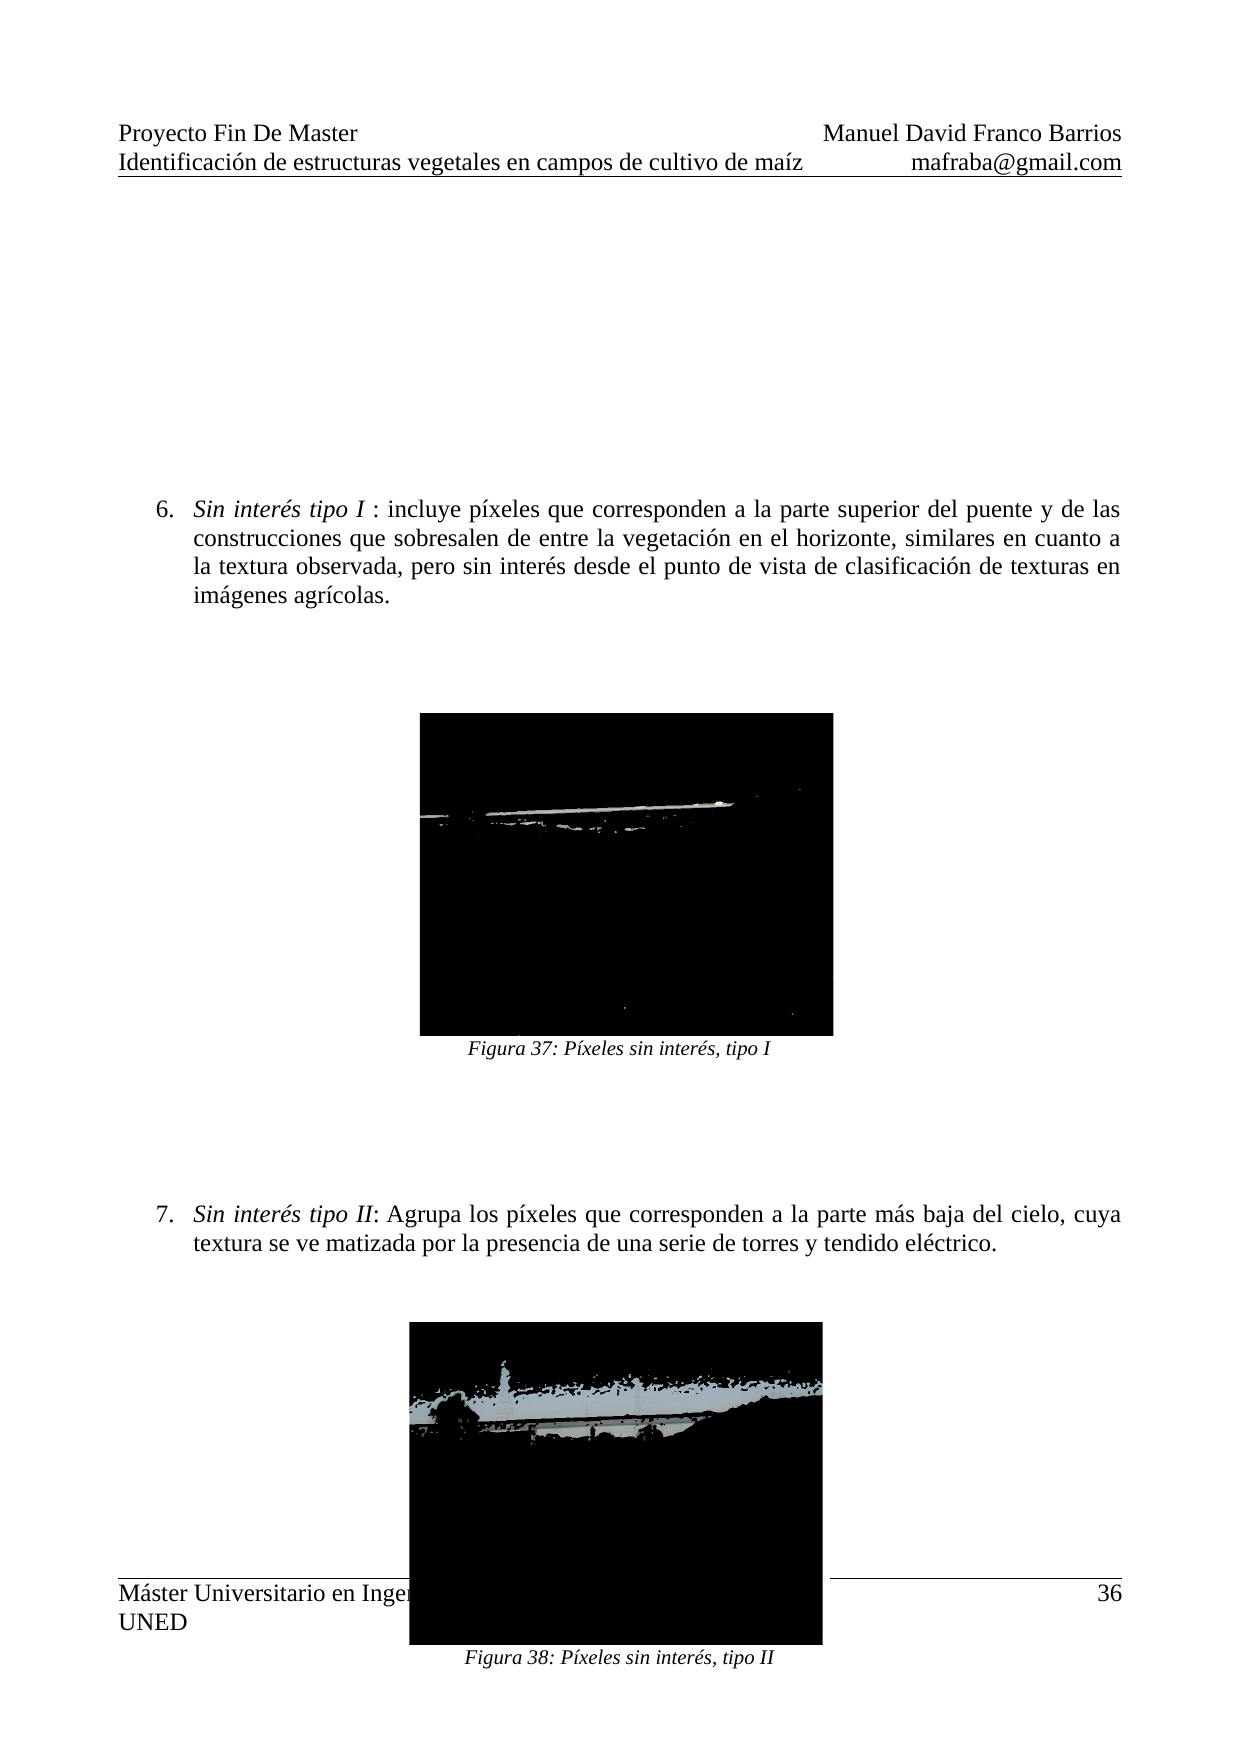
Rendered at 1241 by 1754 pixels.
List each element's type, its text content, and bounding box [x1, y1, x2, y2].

text Figura 37: Píxeles sin interés, tipo I [404, 1036, 836, 1059]
text Figura 38: Píxeles sin interés, tipo II [409, 1323, 831, 1669]
picture [419, 713, 834, 1036]
picture [409, 1322, 823, 1645]
list Sin interés tipo II: Agrupa los píxeles que corresponden a la parte más baja del cielo, cuya textura se ve matizada por la presencia de una serie de torres y tendido eléctrico. [156, 1199, 1122, 1256]
list Sin interés tipo I : incluye píxeles que corresponden a la parte superior del puente y de las construcciones que sobresalen de entre la vegetación en el horizonte, similares en cuanto a la textura observada, pero sin interés desde el punto de vista de clasificación de texturas en imágenes agrícolas. [156, 494, 1122, 609]
